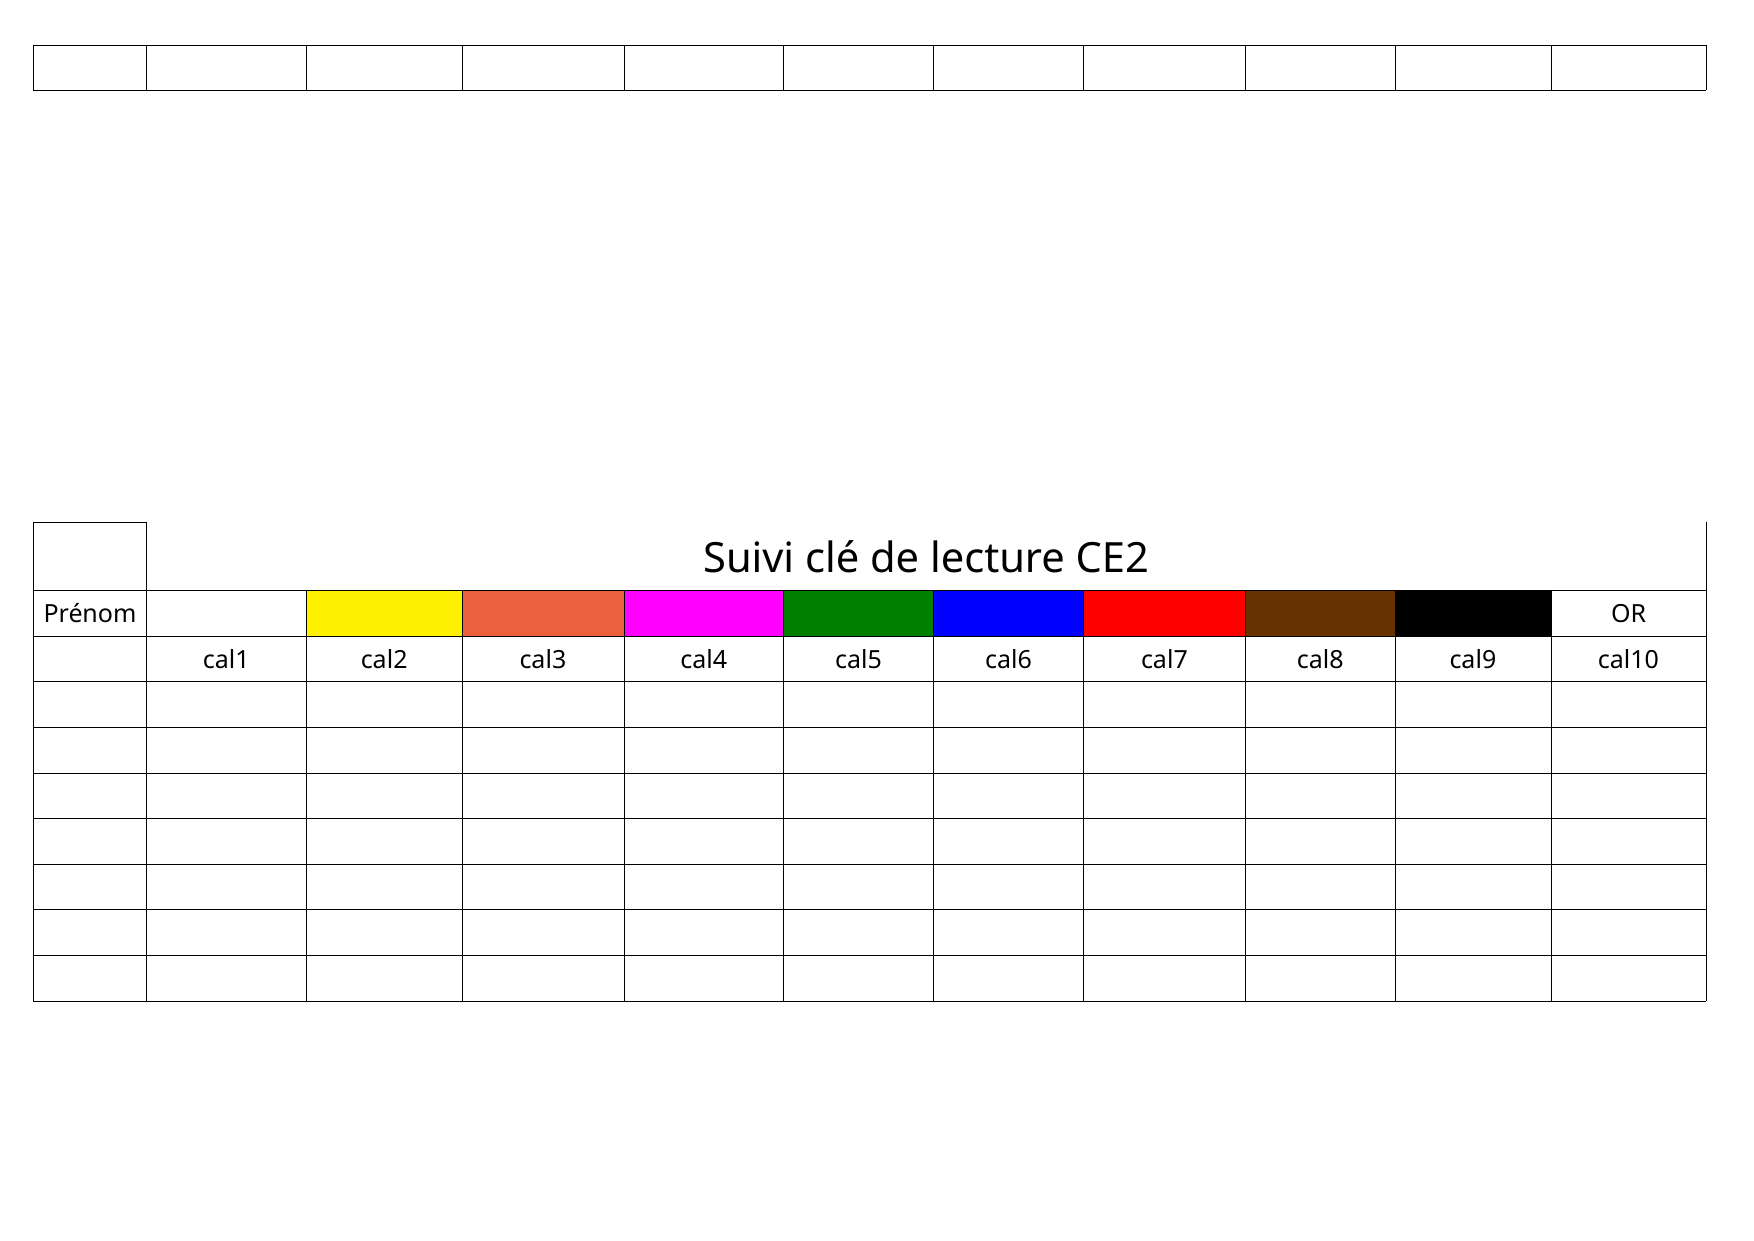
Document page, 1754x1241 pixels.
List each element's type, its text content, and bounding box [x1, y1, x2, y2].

table_cell [1396, 910, 1551, 955]
table_cell [34, 819, 146, 864]
table_cell [34, 46, 146, 90]
table_cell [934, 774, 1083, 818]
table_cell [1246, 865, 1395, 909]
table_cell [1084, 956, 1245, 1001]
table_cell [147, 865, 306, 909]
table_cell [147, 956, 306, 1001]
table_cell [463, 728, 624, 772]
table_cell cal6 [934, 637, 1083, 681]
table_cell [34, 865, 146, 909]
table_cell [1084, 774, 1245, 818]
table_cell [1552, 46, 1706, 90]
table_cell [1396, 865, 1551, 909]
table_cell [34, 637, 146, 681]
table_cell [784, 591, 933, 636]
table_cell [307, 774, 462, 818]
table_cell [1552, 865, 1706, 909]
table_cell [147, 591, 306, 636]
table_cell OR [1552, 591, 1706, 636]
table_cell [1084, 865, 1245, 909]
table_cell [934, 956, 1083, 1001]
table_cell [463, 46, 624, 90]
table_cell [147, 46, 306, 90]
table_cell [463, 819, 624, 864]
table_cell [625, 728, 783, 772]
table_cell [934, 728, 1083, 772]
table_cell cal9 [1396, 637, 1551, 681]
table_cell cal4 [625, 637, 783, 681]
table_cell [307, 728, 462, 772]
table_cell [784, 865, 933, 909]
table_cell [34, 682, 146, 727]
table_cell [1246, 910, 1395, 955]
table_cell [934, 865, 1083, 909]
table_cell [934, 591, 1083, 636]
table_cell [784, 956, 933, 1001]
table_cell [463, 865, 624, 909]
table_cell [1246, 956, 1395, 1001]
table_cell [1246, 591, 1395, 636]
table_cell cal2 [307, 637, 462, 681]
table_cell [307, 956, 462, 1001]
table_cell [34, 956, 146, 1001]
table_cell [1396, 591, 1551, 636]
table_cell cal5 [784, 637, 933, 681]
table_cell [625, 956, 783, 1001]
table_cell [463, 774, 624, 818]
table_cell [463, 910, 624, 955]
table_cell [1396, 46, 1551, 90]
table_cell [147, 910, 306, 955]
table_cell [147, 774, 306, 818]
table_cell Prénom [34, 591, 146, 636]
table_cell [147, 728, 306, 772]
table_cell [1552, 819, 1706, 864]
table_cell cal3 [463, 637, 624, 681]
table_cell [34, 728, 146, 772]
table_cell [463, 591, 624, 636]
table_cell [1396, 682, 1551, 727]
table_cell [934, 819, 1083, 864]
table_cell [1246, 682, 1395, 727]
table_cell [1084, 819, 1245, 864]
table_cell [34, 910, 146, 955]
table_cell [784, 819, 933, 864]
table_cell [784, 46, 933, 90]
table_cell [307, 865, 462, 909]
table_cell [307, 682, 462, 727]
table_cell [784, 910, 933, 955]
table_cell [1396, 728, 1551, 772]
table_cell [934, 682, 1083, 727]
table_cell [1552, 956, 1706, 1001]
table_cell [463, 956, 624, 1001]
table_cell [625, 910, 783, 955]
table_cell [1084, 728, 1245, 772]
table_cell [1552, 728, 1706, 772]
table_cell [463, 682, 624, 727]
table_header [34, 523, 146, 590]
table_cell [1246, 728, 1395, 772]
table_cell [1084, 910, 1245, 955]
table_cell [1084, 682, 1245, 727]
table_cell cal1 [147, 637, 306, 681]
table_cell [784, 682, 933, 727]
table_cell [625, 865, 783, 909]
table_cell [1396, 956, 1551, 1001]
table_cell [34, 774, 146, 818]
table_cell [1246, 46, 1395, 90]
table_cell [1552, 682, 1706, 727]
table_cell [625, 682, 783, 727]
table_cell [1084, 46, 1245, 90]
table_cell [1396, 774, 1551, 818]
table_cell [147, 819, 306, 864]
table_cell [934, 46, 1083, 90]
table_cell [1552, 774, 1706, 818]
table_cell [784, 728, 933, 772]
table_cell [307, 819, 462, 864]
table_cell [307, 591, 462, 636]
table_cell [1396, 819, 1551, 864]
table_cell [147, 682, 306, 727]
table_cell cal7 [1084, 637, 1245, 681]
table_cell [1084, 591, 1245, 636]
table_cell [1246, 819, 1395, 864]
table_cell [625, 819, 783, 864]
table_cell cal10 [1552, 637, 1706, 681]
table_cell [307, 910, 462, 955]
table_cell [625, 774, 783, 818]
table_header Suivi clé de lecture CE2 [147, 522, 1706, 590]
table_cell [1246, 774, 1395, 818]
table_cell [307, 46, 462, 90]
table_cell [934, 910, 1083, 955]
table_cell [625, 591, 783, 636]
table_cell [625, 46, 783, 90]
table_cell [784, 774, 933, 818]
table_cell cal8 [1246, 637, 1395, 681]
table_cell [1552, 910, 1706, 955]
